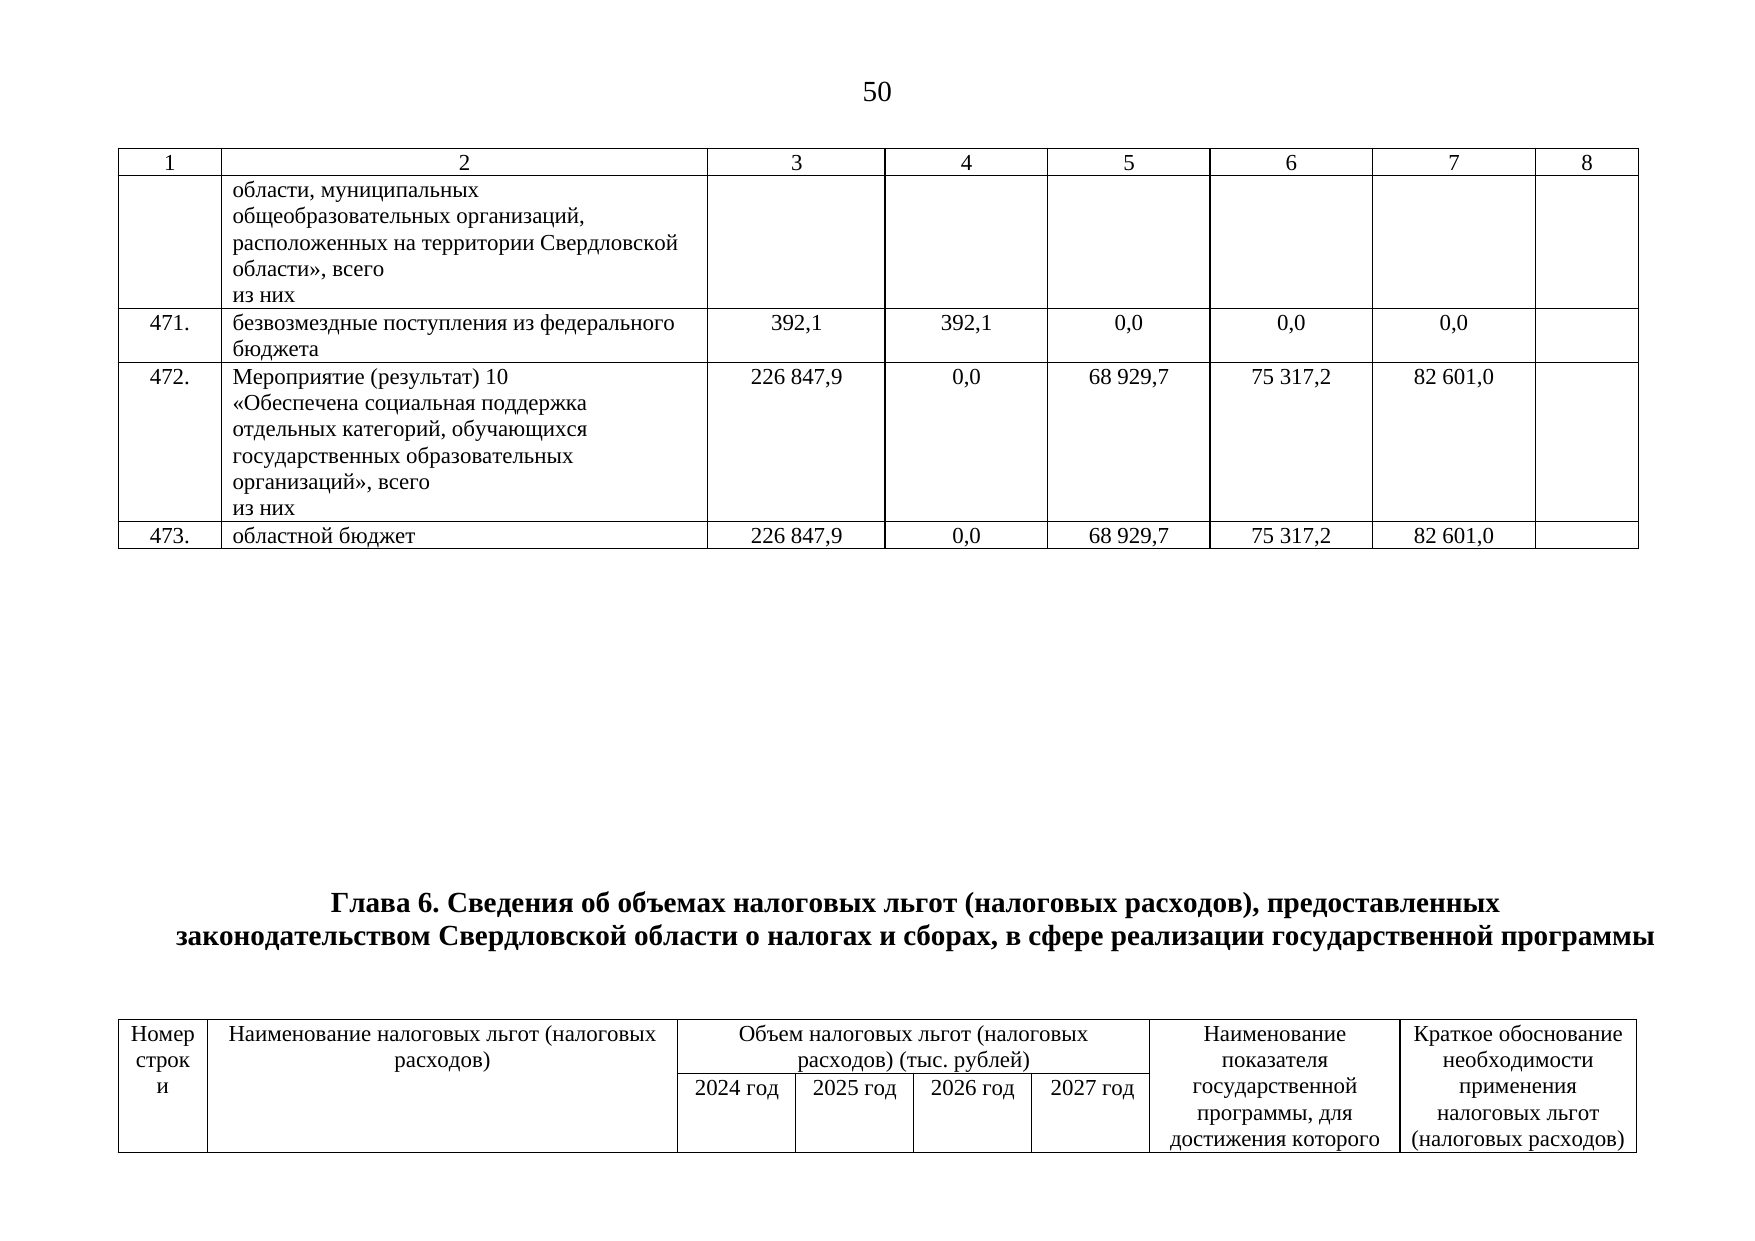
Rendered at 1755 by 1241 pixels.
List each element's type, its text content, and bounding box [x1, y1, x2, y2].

table_cell областной бюджет [222, 522, 707, 548]
table_header 2 [222, 149, 707, 175]
table_header 7 [1373, 149, 1535, 175]
table_cell 82 601,0 [1373, 363, 1535, 521]
table_cell 472. [119, 363, 221, 521]
table_cell 0,0 [1211, 309, 1372, 362]
table_header Краткое обоснование необходимости применения налоговых льгот (налоговых расходов) [1401, 1020, 1636, 1152]
table_cell 473. [119, 522, 221, 548]
table_header 6 [1211, 149, 1372, 175]
table_cell [1536, 309, 1638, 362]
table_cell 2026 год [914, 1074, 1031, 1152]
table_cell 68 929,7 [1048, 363, 1209, 521]
table_cell 2027 год [1032, 1074, 1149, 1152]
table_cell [1536, 363, 1638, 521]
table_cell 471. [119, 309, 221, 362]
table_header 4 [886, 149, 1047, 175]
table_header 8 [1536, 149, 1638, 175]
table_header Наименование показателя государственной программы, для достижения которого [1150, 1020, 1399, 1152]
table_cell 2025 год [796, 1074, 913, 1152]
table_cell 2024 год [678, 1074, 795, 1152]
table_cell безвозмездные поступления из федерального бюджета [222, 309, 707, 362]
table_cell [708, 176, 884, 308]
table_cell 0,0 [1373, 309, 1535, 362]
text Глава 6. Сведения об объемах налоговых льгот (налоговых расходов), предоставленных законодательством Свердловской области о налогах и сборах, в сфере реализации государственной программы [118, 885, 1713, 952]
table_cell 0,0 [1048, 309, 1209, 362]
table_cell 226 847,9 [708, 522, 884, 548]
table_cell [886, 176, 1047, 308]
table_header Наименование налоговых льгот (налоговых расходов) [208, 1020, 677, 1152]
table_header 5 [1048, 149, 1209, 175]
table_cell области, муниципальных общеобразовательных организаций, расположенных на территории Свердловской области», всего из них [222, 176, 707, 308]
table_cell [1211, 176, 1372, 308]
table_cell 82 601,0 [1373, 522, 1535, 548]
table_cell [1536, 176, 1638, 308]
table_cell 0,0 [886, 522, 1047, 548]
table_cell 68 929,7 [1048, 522, 1209, 548]
table_header Объем налоговых льгот (налоговых расходов) (тыс. рублей) [678, 1020, 1149, 1073]
table_cell [119, 176, 221, 308]
table_cell [1373, 176, 1535, 308]
table_cell 226 847,9 [708, 363, 884, 521]
table_cell 75 317,2 [1211, 522, 1372, 548]
table_header Номер строки [119, 1020, 207, 1152]
table_cell 392,1 [886, 309, 1047, 362]
table_header 3 [708, 149, 884, 175]
table_cell 75 317,2 [1211, 363, 1372, 521]
table_cell [1048, 176, 1209, 308]
table_cell Мероприятие (результат) 10 «Обеспечена социальная поддержка отдельных категорий, обучающихся государственных образовательных организаций», всего из них [222, 363, 707, 521]
table_cell [1536, 522, 1638, 548]
table_cell 392,1 [708, 309, 884, 362]
table_cell 0,0 [886, 363, 1047, 521]
table_header 1 [119, 149, 221, 175]
